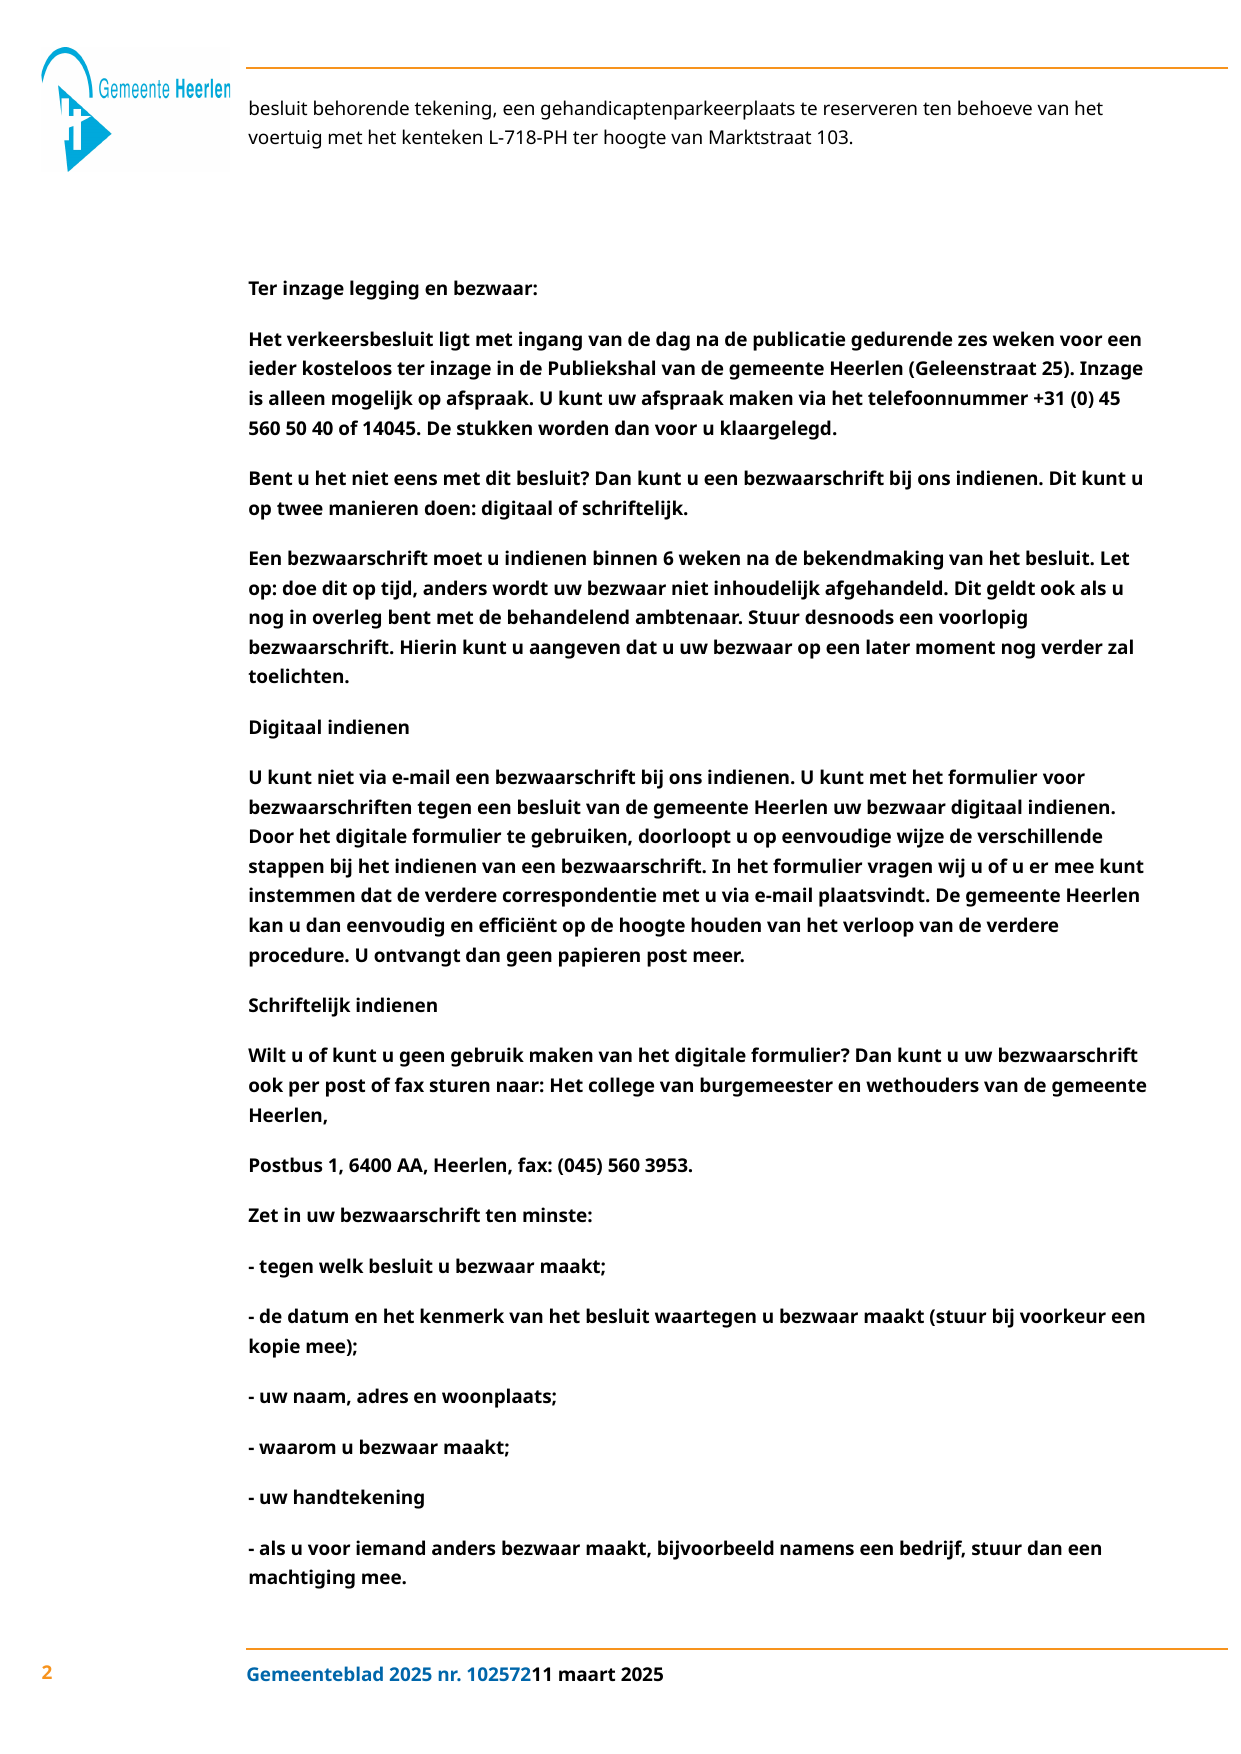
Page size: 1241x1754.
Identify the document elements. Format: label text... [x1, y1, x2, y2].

text - de datum en het kenmerk van het besluit waartegen u bezwaar maakt (stuur bij voorkeur een kopie mee); [248, 1303, 1152, 1359]
text Bent u het niet eens met dit besluit? Dan kunt u een bezwaarschrift bij ons indienen. Dit kunt u op twee manieren doen: digitaal of schriftelijk. [248, 465, 1152, 521]
picture [41, 47, 59, 70]
text Schriftelijk indienen [248, 992, 1152, 1018]
text Digitaal indienen [248, 714, 1152, 740]
text Ter inzage legging en bezwaar: [248, 276, 1152, 301]
text Een bezwaarschrift moet u indienen binnen 6 weken na de bekendmaking van het besluit. Let op: doe dit op tijd, anders wordt uw bezwaar niet inhoudelijk afgehandeld. Dit geldt ook als u nog in overleg bent met de behandelend ambtenaar. Stuur desnoods een voorlopig bezwaarschrift. Hierin kunt u aangeven dat u uw bezwaar op een later moment nog verder zal toelichten. [248, 545, 1152, 689]
text - uw handtekening [248, 1484, 1152, 1510]
picture [41, 47, 231, 172]
text - tegen welk besluit u bezwaar maakt; [248, 1253, 1152, 1279]
text - als u voor iemand anders bezwaar maakt, bijvoorbeeld namens een bedrijf, stuur dan een machtiging mee. [248, 1535, 1152, 1590]
text Het verkeersbesluit ligt met ingang van de dag na de publicatie gedurende zes weken voor een ieder kosteloos ter inzage in de Publiekshal van de gemeente Heerlen (Geleenstraat 25). Inzage is alleen mogelijk op afspraak. U kunt uw afspraak maken via het telefoonnummer +31 (0) 45 560 50 40 of 14045. De stukken worden dan voor u klaargelegd. [248, 326, 1152, 441]
text U kunt niet via e-mail een bezwaarschrift bij ons indienen. U kunt met het formulier voor bezwaarschriften tegen een besluit van de gemeente Heerlen uw bezwaar digitaal indienen. Door het digitale formulier te gebruiken, doorloopt u op eenvoudige wijze de verschillende stappen bij het indienen van een bezwaarschrift. In het formulier vragen wij u of u er mee kunt instemmen dat de verdere correspondentie met u via e-mail plaatsvindt. De gemeente Heerlen kan u dan eenvoudig en efficiënt op de hoogte houden van het verloop van de verdere procedure. U ontvangt dan geen papieren post meer. [248, 764, 1152, 968]
text besluit behorende tekening, een gehandicaptenparkeerplaats te reserveren ten behoeve van het voertuig met het kenteken L-718-PH ter hoogte van Marktstraat 103. [248, 95, 1152, 150]
text Wilt u of kunt u geen gebruik maken van het digitale formulier? Dan kunt u uw bezwaarschrift ook per post of fax sturen naar: Het college van burgemeester en wethouders van de gemeente Heerlen, [248, 1043, 1152, 1128]
text Zet in uw bezwaarschrift ten minste: [248, 1203, 1152, 1228]
text - uw naam, adres en woonplaats; [248, 1383, 1152, 1409]
text Postbus 1, 6400 AA, Heerlen, fax: (045) 560 3953. [248, 1152, 1152, 1178]
text - waarom u bezwaar maakt; [248, 1434, 1152, 1460]
